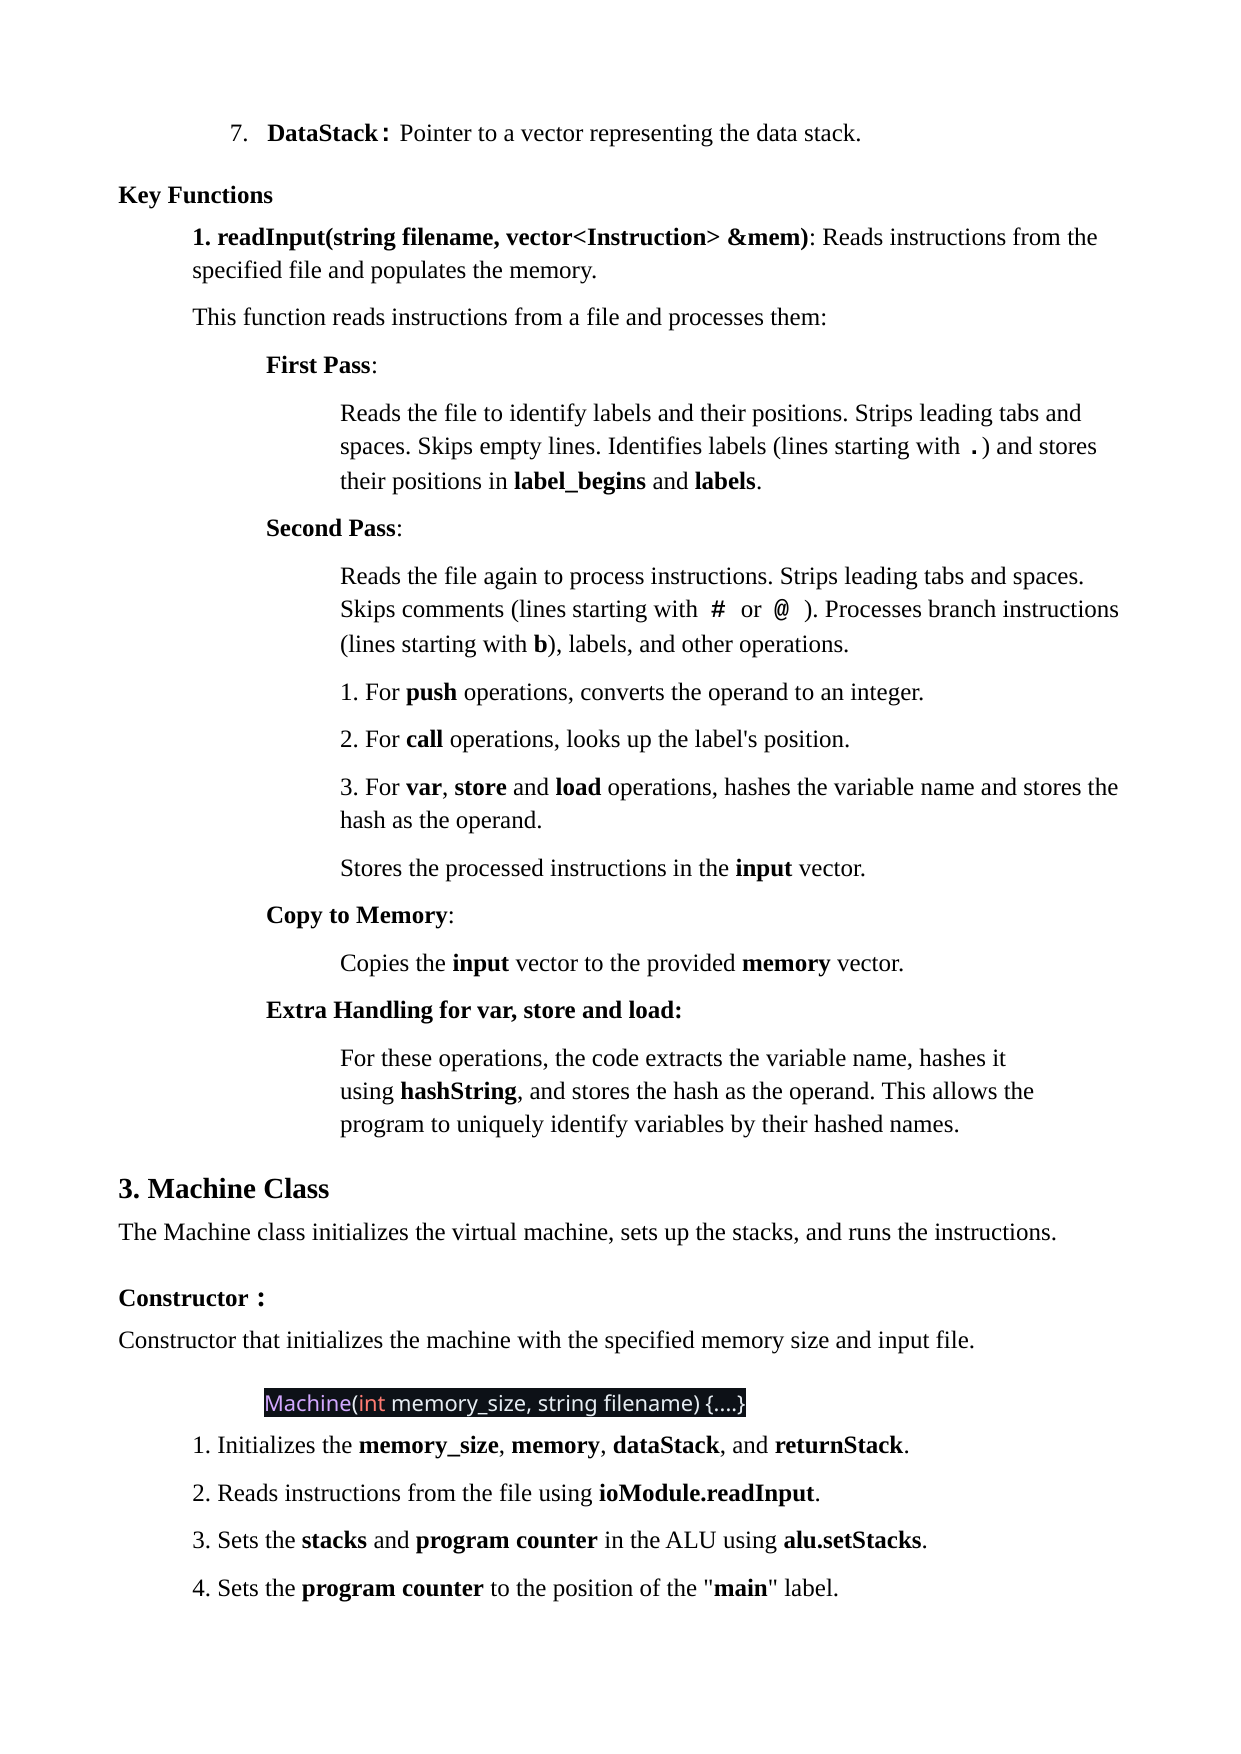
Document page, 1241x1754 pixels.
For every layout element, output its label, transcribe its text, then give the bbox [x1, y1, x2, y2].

subtitle Constructor : [118, 1279, 1122, 1313]
list Reads the file again to process instructions. Strips leading tabs and spaces. Skips comments (lines starting with # or @ ). Processes branch instructions (lines starting with b), labels, and other operations. [310, 561, 1122, 658]
text Stores the processed instructions in the input vector. [118, 853, 1122, 881]
list Second Pass: [118, 513, 1122, 542]
text 1. Initializes the memory_size, memory, dataStack, and returnStack. [118, 1430, 1122, 1459]
text Extra Handling for var, store and load: [118, 995, 1122, 1024]
text 4. Sets the program counter to the position of the "main" label. [118, 1573, 1122, 1602]
list DataStack: Pointer to a vector representing the data stack. [229, 118, 1122, 149]
text 3. Sets the stacks and program counter in the ALU using alu.setStacks. [118, 1525, 1122, 1554]
subtitle Key Functions [118, 181, 1122, 209]
list Copy to Memory: [118, 900, 1122, 929]
list Reads the file to identify labels and their positions. Strips leading tabs and spaces. Skips empty lines. Identifies labels (lines starting with .) and stores their positions in label_begins and labels. [310, 398, 1122, 494]
list Copies the input vector to the provided memory vector. [310, 948, 1122, 977]
list First Pass: [118, 350, 1122, 379]
list 1. readInput(string filename, vector<Instruction> &mem): Reads instructions from the specified file and populates the memory. [118, 222, 1122, 284]
text 3. For var, store and load operations, hashes the variable name and stores the hash as the operand. [118, 772, 1122, 834]
text 1. For push operations, converts the operand to an integer. [118, 677, 1122, 706]
text For these operations, the code extracts the variable name, hashes it using hashString, and stores the hash as the operand. This allows the program to uniquely identify variables by their hashed names. [118, 1043, 1122, 1138]
text 2. Reads instructions from the file using ioModule.readInput. [118, 1478, 1122, 1506]
subtitle Machine(int memory_size, string filename) {....} [226, 1388, 1122, 1417]
subtitle 3. Machine Class [118, 1171, 1122, 1205]
text 2. For call operations, looks up the label's position. [118, 724, 1122, 753]
text The Machine class initializes the virtual machine, sets up the stacks, and runs the instructions. [118, 1217, 1122, 1246]
text Constructor that initializes the machine with the specified memory size and input file. [118, 1326, 1122, 1354]
list This function reads instructions from a file and processes them: [118, 302, 1122, 331]
